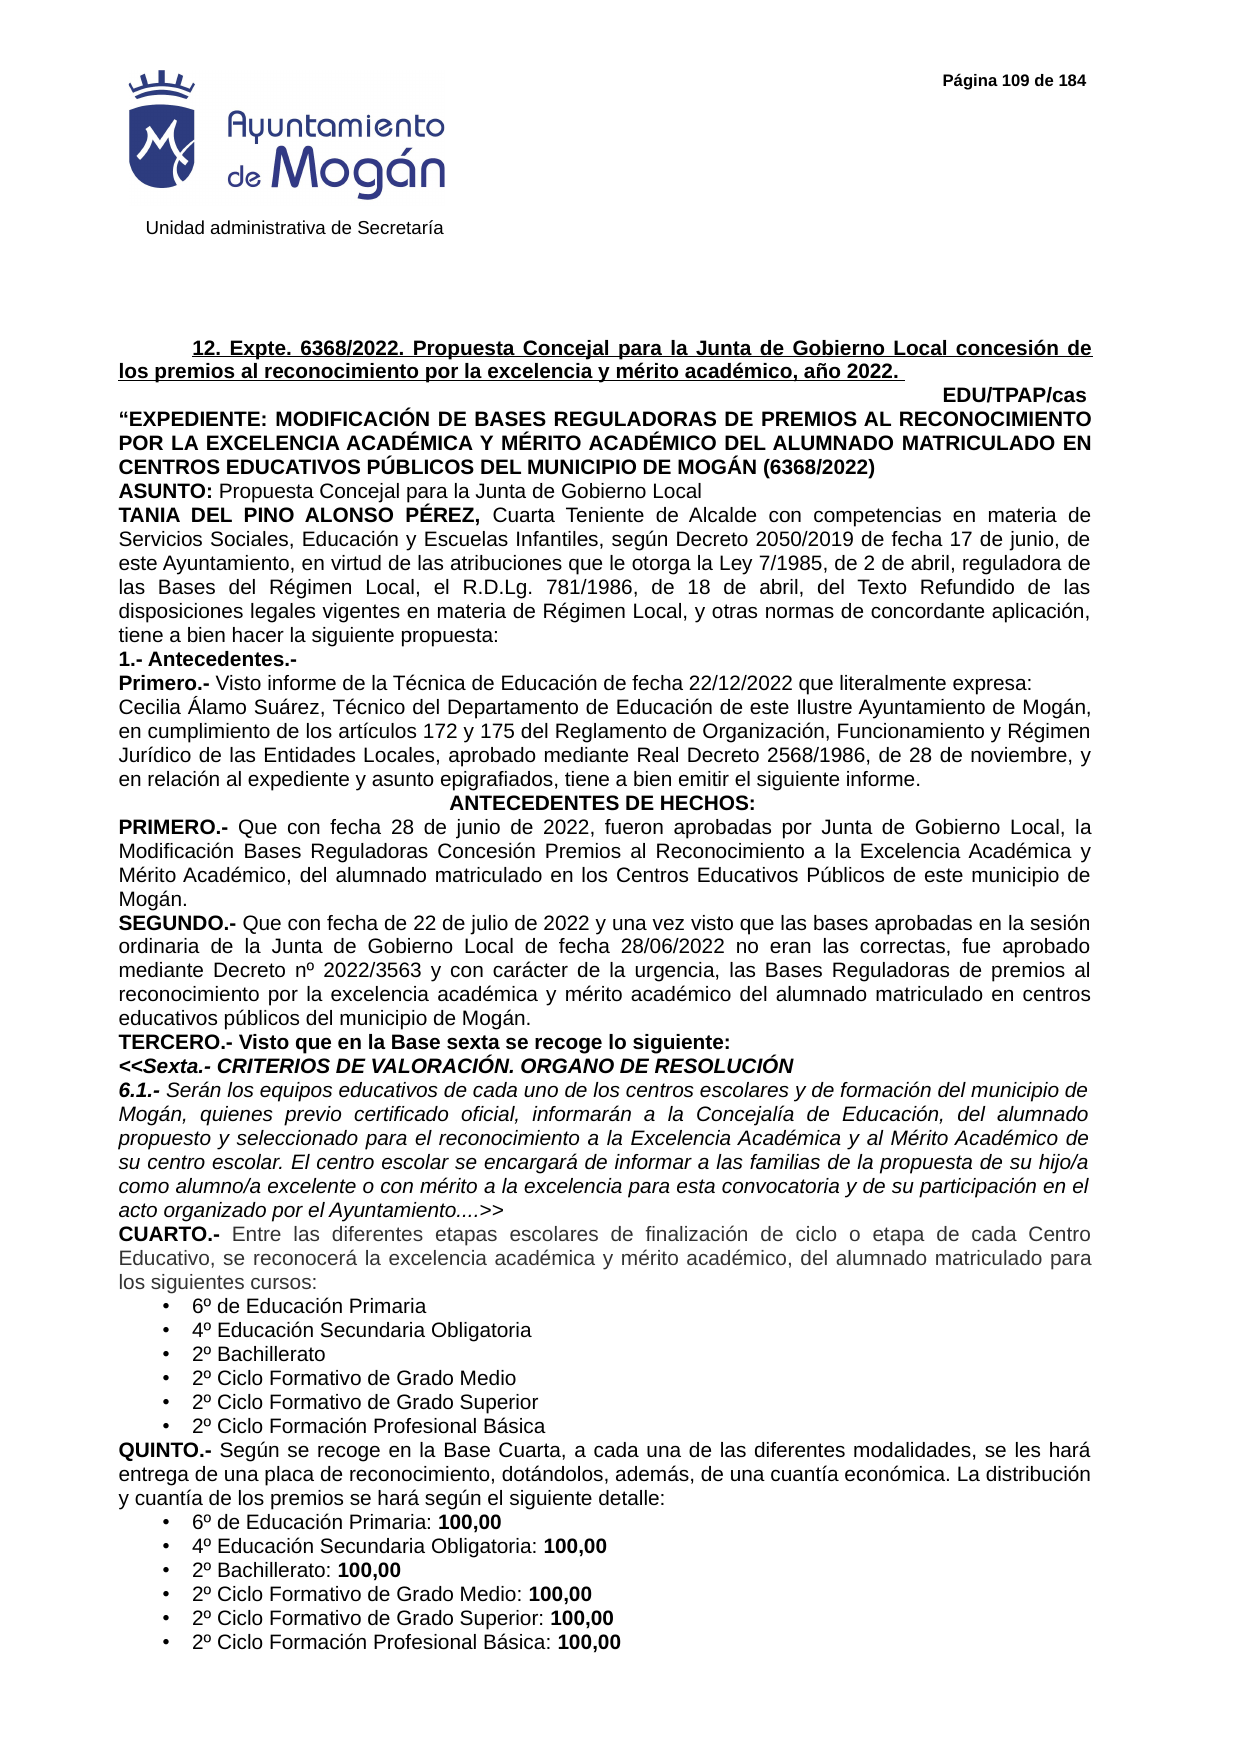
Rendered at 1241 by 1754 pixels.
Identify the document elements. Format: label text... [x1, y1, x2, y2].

list 6º de Educación Primaria [162, 1294, 1092, 1318]
list 2º Bachillerato [162, 1342, 1092, 1366]
text SEGUNDO.- Que con fecha de 22 de julio de 2022 y una vez visto que las bases aprobadas en la sesión ordinaria de la Junta de Gobierno Local de fecha 28/06/2022 no eran las correctas, fue aprobado mediante Decreto nº 2022/3563 y con carácter de la urgencia, las Bases Reguladoras de premios al reconocimiento por la excelencia académica y mérito académico del alumnado matriculado en centros educativos públicos del municipio de Mogán. [118, 910, 1092, 1030]
text 1.- Antecedentes.- [118, 647, 1092, 671]
picture [128, 70, 445, 206]
list 2º Ciclo Formativo de Grado Superior: 100,00 [162, 1606, 1092, 1630]
text QUINTO.- Según se recoge en la Base Cuarta, a cada una de las diferentes modalidades, se les hará entrega de una placa de reconocimiento, dotándolos, además, de una cuantía económica. La distribución y cuantía de los premios se hará según el siguiente detalle: [118, 1438, 1092, 1510]
text Cecilia Álamo Suárez, Técnico del Departamento de Educación de este Ilustre Ayuntamiento de Mogán, en cumplimiento de los artículos 172 y 175 del Reglamento de Organización, Funcionamiento y Régimen Jurídico de las Entidades Locales, aprobado mediante Real Decreto 2568/1986, de 28 de noviembre, y en relación al expediente y asunto epigrafiados, tiene a bien emitir el siguiente informe. [118, 695, 1092, 791]
text TANIA DEL PINO ALONSO PÉREZ, Cuarta Teniente de Alcalde con competencias en materia de Servicios Sociales, Educación y Escuelas Infantiles, según Decreto 2050/2019 de fecha 17 de junio, de este Ayuntamiento, en virtud de las atribuciones que le otorga la Ley 7/1985, de 2 de abril, reguladora de las Bases del Régimen Local, el R.D.Lg. 781/1986, de 18 de abril, del Texto Refundido de las disposiciones legales vigentes en materia de Régimen Local, y otras normas de concordante aplicación, tiene a bien hacer la siguiente propuesta: [118, 503, 1092, 647]
text ASUNTO: Propuesta Concejal para la Junta de Gobierno Local [118, 479, 1092, 503]
list 2º Ciclo Formativo de Grado Medio: 100,00 [162, 1582, 1092, 1606]
text “EXPEDIENTE: MODIFICACIÓN DE BASES REGULADORAS DE PREMIOS AL RECONOCIMIENTO POR LA EXCELENCIA ACADÉMICA Y MÉRITO ACADÉMICO DEL ALUMNADO MATRICULADO EN CENTROS EDUCATIVOS PÚBLICOS DEL MUNICIPIO DE MOGÁN (6368/2022) [118, 407, 1092, 479]
text ANTECEDENTES DE HECHOS: [118, 791, 1092, 814]
list 6º de Educación Primaria: 100,00 [162, 1510, 1092, 1534]
text <<Sexta.- CRITERIOS DE VALORACIÓN. ORGANO DE RESOLUCIÓN [118, 1054, 1092, 1078]
list 2º Ciclo Formación Profesional Básica: 100,00 [162, 1630, 1092, 1654]
list 2º Ciclo Formativo de Grado Superior [162, 1390, 1092, 1414]
text Primero.- Visto informe de la Técnica de Educación de fecha 22/12/2022 que literalmente expresa: [118, 671, 1092, 695]
text EDU/TPAP/cas [118, 383, 1092, 407]
text PRIMERO.- Que con fecha 28 de junio de 2022, fueron aprobadas por Junta de Gobierno Local, la Modificación Bases Reguladoras Concesión Premios al Reconocimiento a la Excelencia Académica y Mérito Académico, del alumnado matriculado en los Centros Educativos Públicos de este municipio de Mogán. [118, 814, 1092, 910]
text CUARTO.- Entre las diferentes etapas escolares de finalización de ciclo o etapa de cada Centro Educativo, se reconocerá la excelencia académica y mérito académico, del alumnado matriculado para los siguientes cursos: [118, 1222, 1092, 1294]
list 2º Ciclo Formativo de Grado Medio [162, 1366, 1092, 1390]
text 6.1.- Serán los equipos educativos de cada uno de los centros escolares y de formación del municipio de Mogán, quienes previo certificado oficial, informarán a la Concejalía de Educación, del alumnado propuesto y seleccionado para el reconocimiento a la Excelencia Académica y al Mérito Académico de su centro escolar. El centro escolar se encargará de informar a las familias de la propuesta de su hijo/a como alumno/a excelente o con mérito a la excelencia para esta convocatoria y de su participación en el acto organizado por el Ayuntamiento....>> [118, 1078, 1092, 1222]
list 4º Educación Secundaria Obligatoria: 100,00 [162, 1534, 1092, 1558]
text 12. Expte. 6368/2022. Propuesta Concejal para la Junta de Gobierno Local concesión de los premios al reconocimiento por la excelencia y mérito académico, año 2022. [118, 335, 1092, 383]
list 4º Educación Secundaria Obligatoria [162, 1318, 1092, 1342]
list 2º Bachillerato: 100,00 [162, 1558, 1092, 1582]
list 2º Ciclo Formación Profesional Básica [162, 1414, 1092, 1438]
text TERCERO.- Visto que en la Base sexta se recoge lo siguiente: [118, 1030, 1092, 1054]
